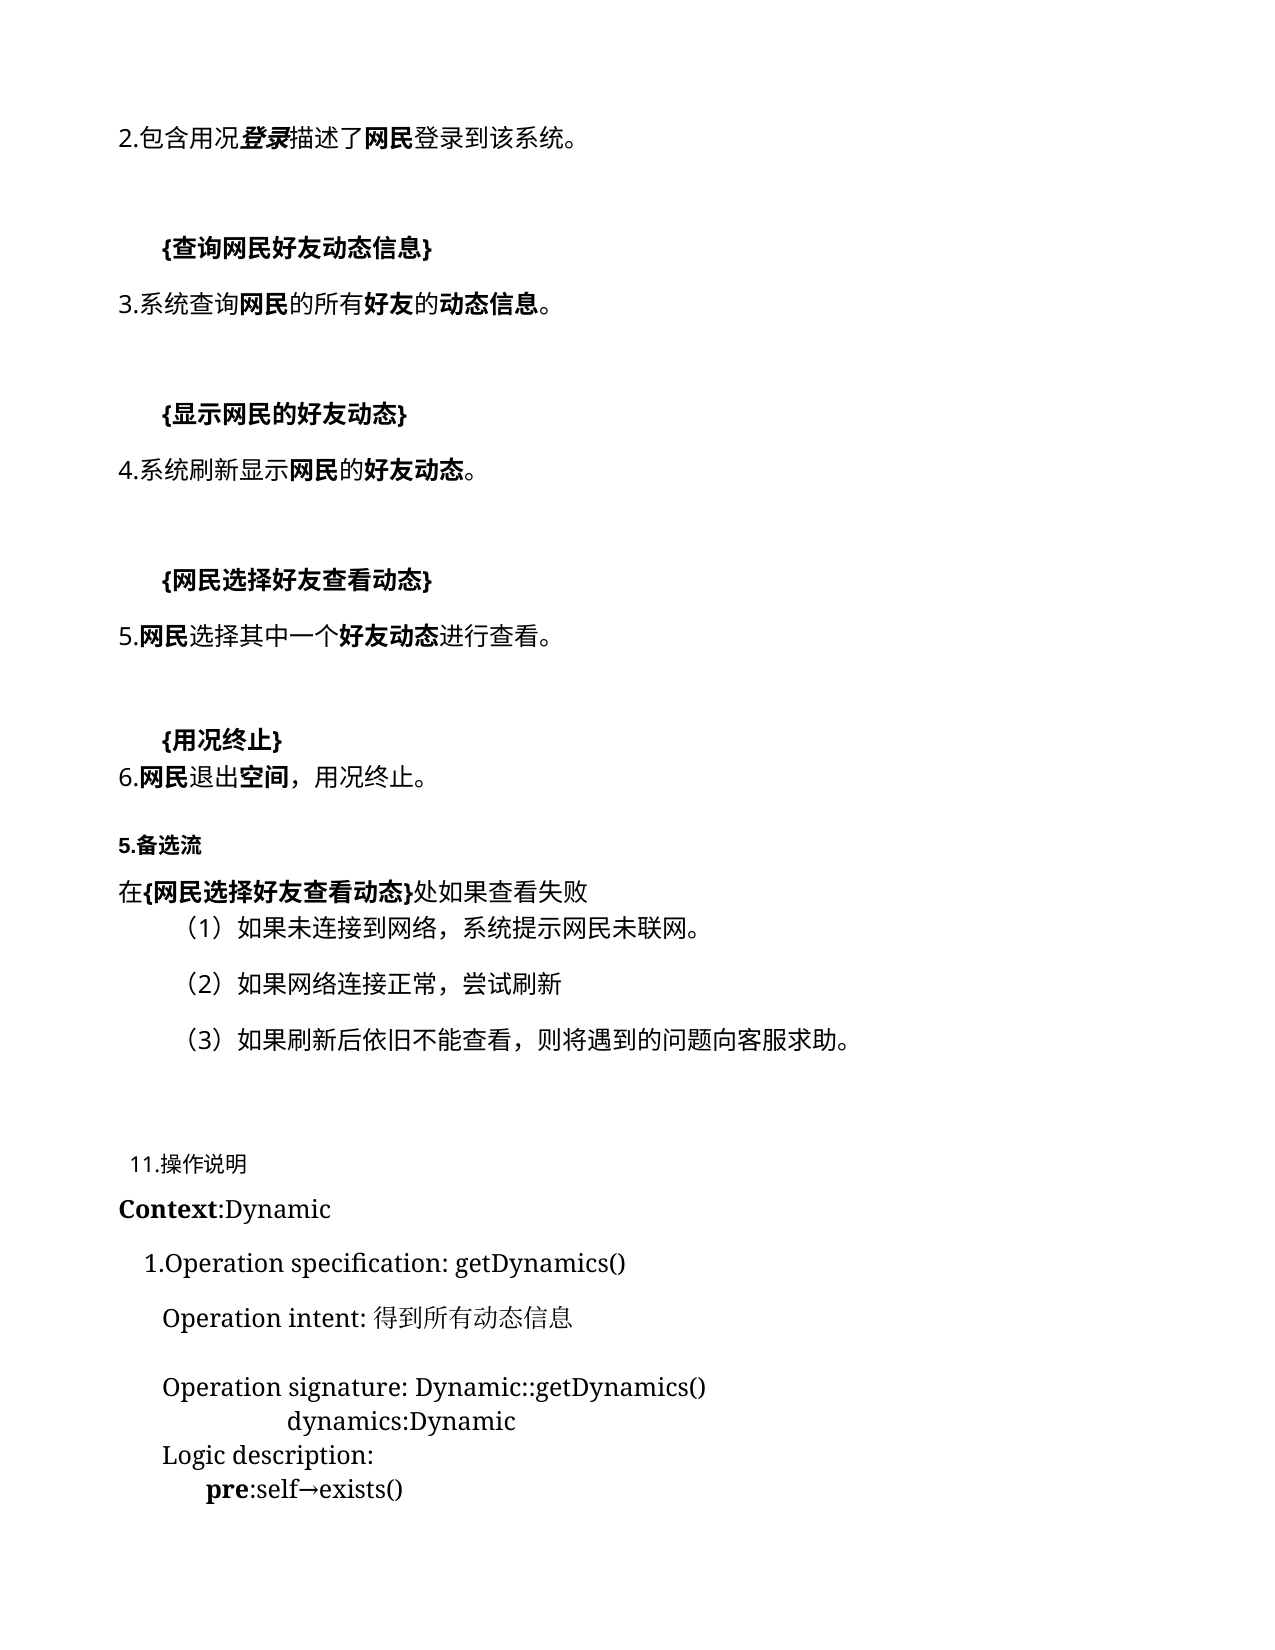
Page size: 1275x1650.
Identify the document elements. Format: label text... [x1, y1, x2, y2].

text （2）如果网络连接正常，尝试刷新 [129, 964, 1157, 1001]
text 3.系统查询网民的所有好友的动态信息。 [118, 284, 1157, 321]
text {用况终止} [118, 721, 1157, 757]
text Context:Dynamic [118, 1192, 1157, 1226]
text Logic description: [118, 1437, 1157, 1471]
text Operation intent: 得到所有动态信息 [118, 1299, 1157, 1335]
text 在{网民选择好友查看动态}处如果查看失败 [118, 872, 1157, 908]
text {查询网民好友动态信息} [118, 228, 1157, 264]
text dynamics:Dynamic [118, 1403, 1157, 1437]
text 1.Operation specification: getDynamics() [118, 1245, 1157, 1279]
text pre:self→exists() [118, 1471, 1157, 1506]
text 4.系统刷新显示网民的好友动态。 [118, 451, 1157, 487]
text 5.网民选择其中一个好友动态进行查看。 [118, 617, 1157, 653]
text 2.包含用况登录描述了网民登录到该系统。 [118, 118, 1157, 154]
text （1）如果未连接到网络，系统提示网民未联网。 [129, 908, 1157, 944]
subtitle 5.备选流 [118, 828, 1157, 859]
text （3）如果刷新后依旧不能查看，则将遇到的问题向客服求助。 [129, 1021, 1157, 1057]
subtitle 11.操作说明 [129, 1147, 1157, 1179]
text 6.网民退出空间，用况终止。 [118, 757, 1157, 793]
text Operation signature: Dynamic::getDynamics() [118, 1369, 1157, 1403]
text {网民选择好友查看动态} [118, 561, 1157, 597]
text {显示网民的好友动态} [118, 394, 1157, 431]
